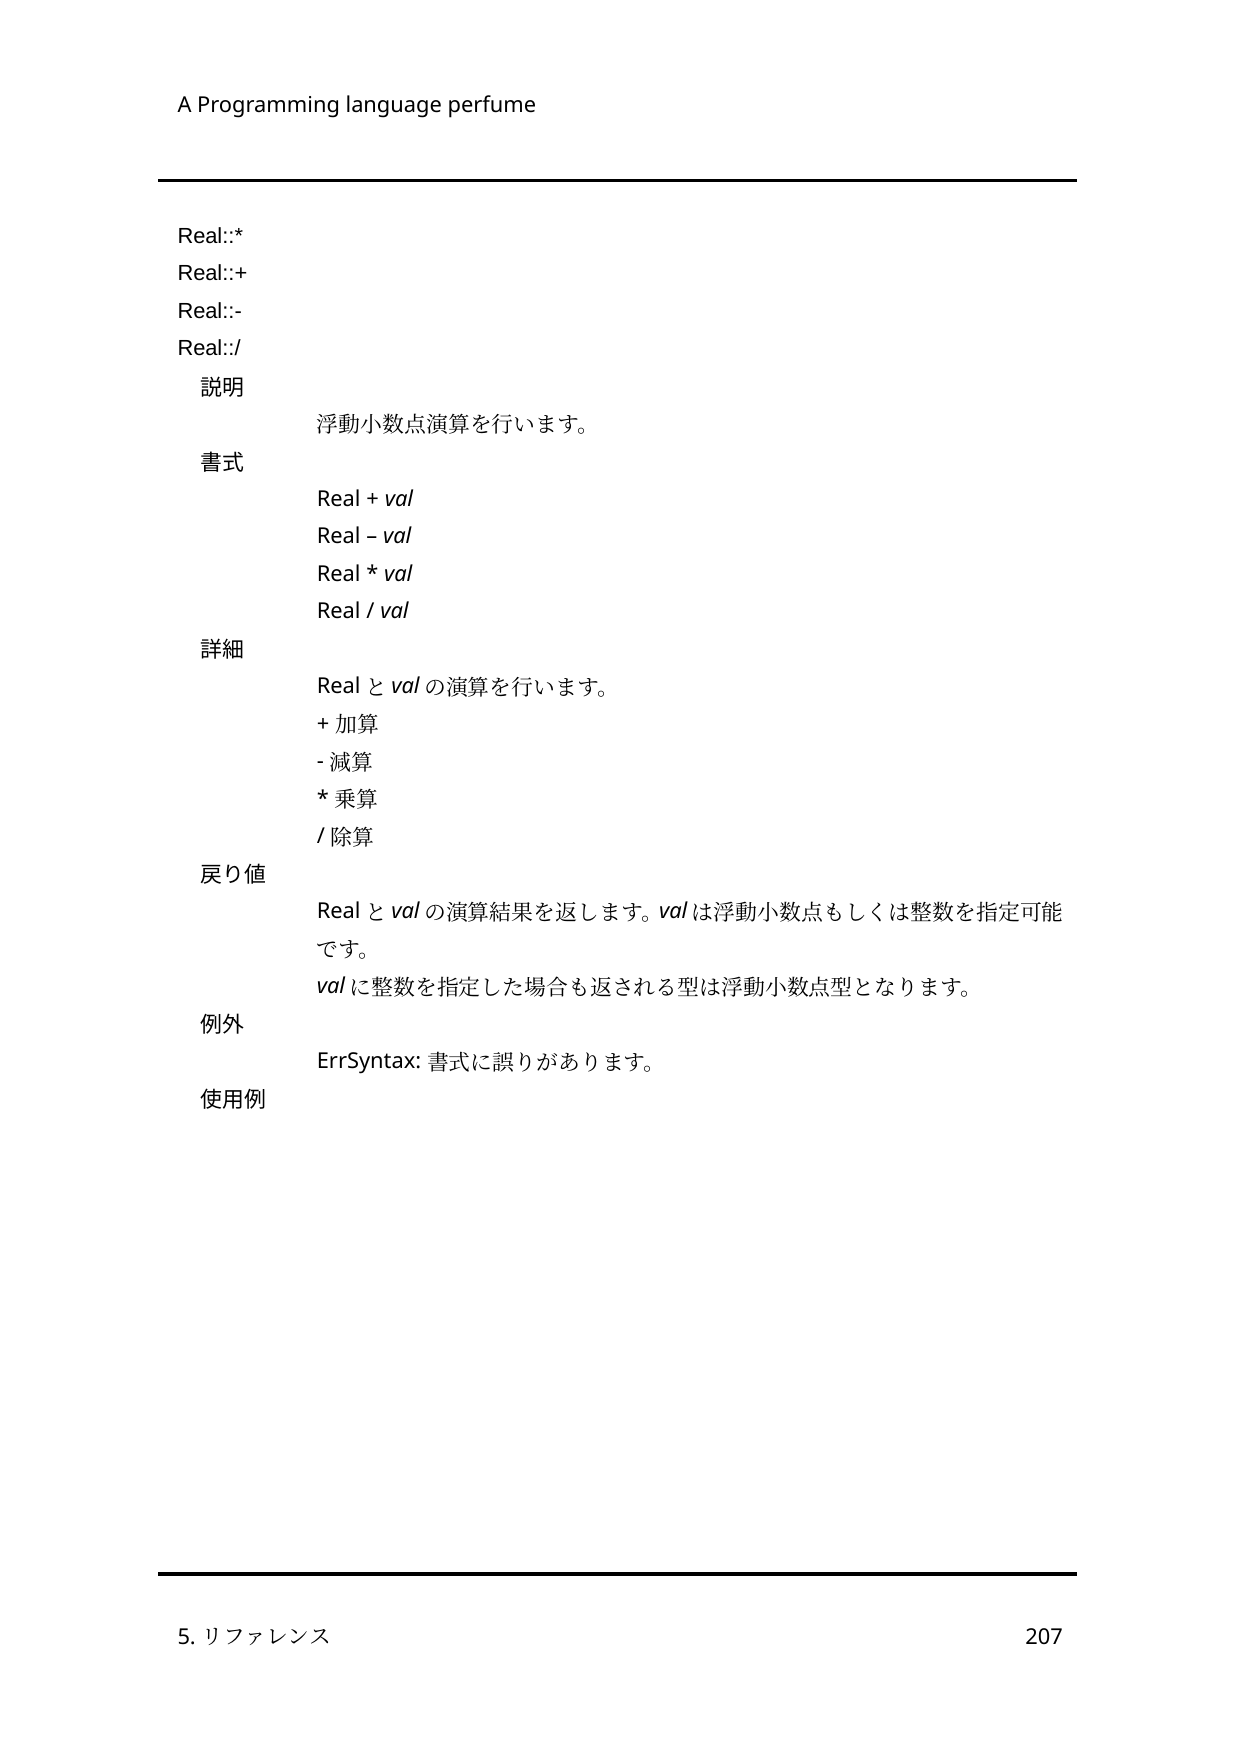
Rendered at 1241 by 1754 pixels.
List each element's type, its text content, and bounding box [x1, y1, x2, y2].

table_cell Real + val Real – val Real * val Real / val [317, 442, 1063, 629]
table_cell 使用例 [200, 1079, 317, 1154]
subtitle Real::/ [177, 329, 1063, 367]
table_cell 書式 [200, 442, 317, 629]
table_cell Realとvalの演算を行います。 + 加算 - 減算 * 乗算 / 除算 [317, 629, 1063, 854]
table_header 説明 [200, 367, 317, 442]
subtitle Real::* [177, 217, 1063, 254]
table_cell 戻り値 [200, 854, 317, 1004]
subtitle Real::- [177, 292, 1063, 329]
table_cell 例外 [200, 1004, 317, 1079]
table_cell 詳細 [200, 629, 317, 854]
table_cell Realとvalの演算結果を返します。valは浮動小数点もしくは整数を指定可能です。 valに整数を指定した場合も返される型は浮動小数点型となります。 [317, 854, 1063, 1004]
table_cell [317, 1079, 1063, 1154]
table_cell ErrSyntax: 書式に誤りがあります。 [317, 1004, 1063, 1079]
table_header 浮動小数点演算を行います。 [317, 367, 1063, 442]
subtitle Real::+ [177, 254, 1063, 292]
